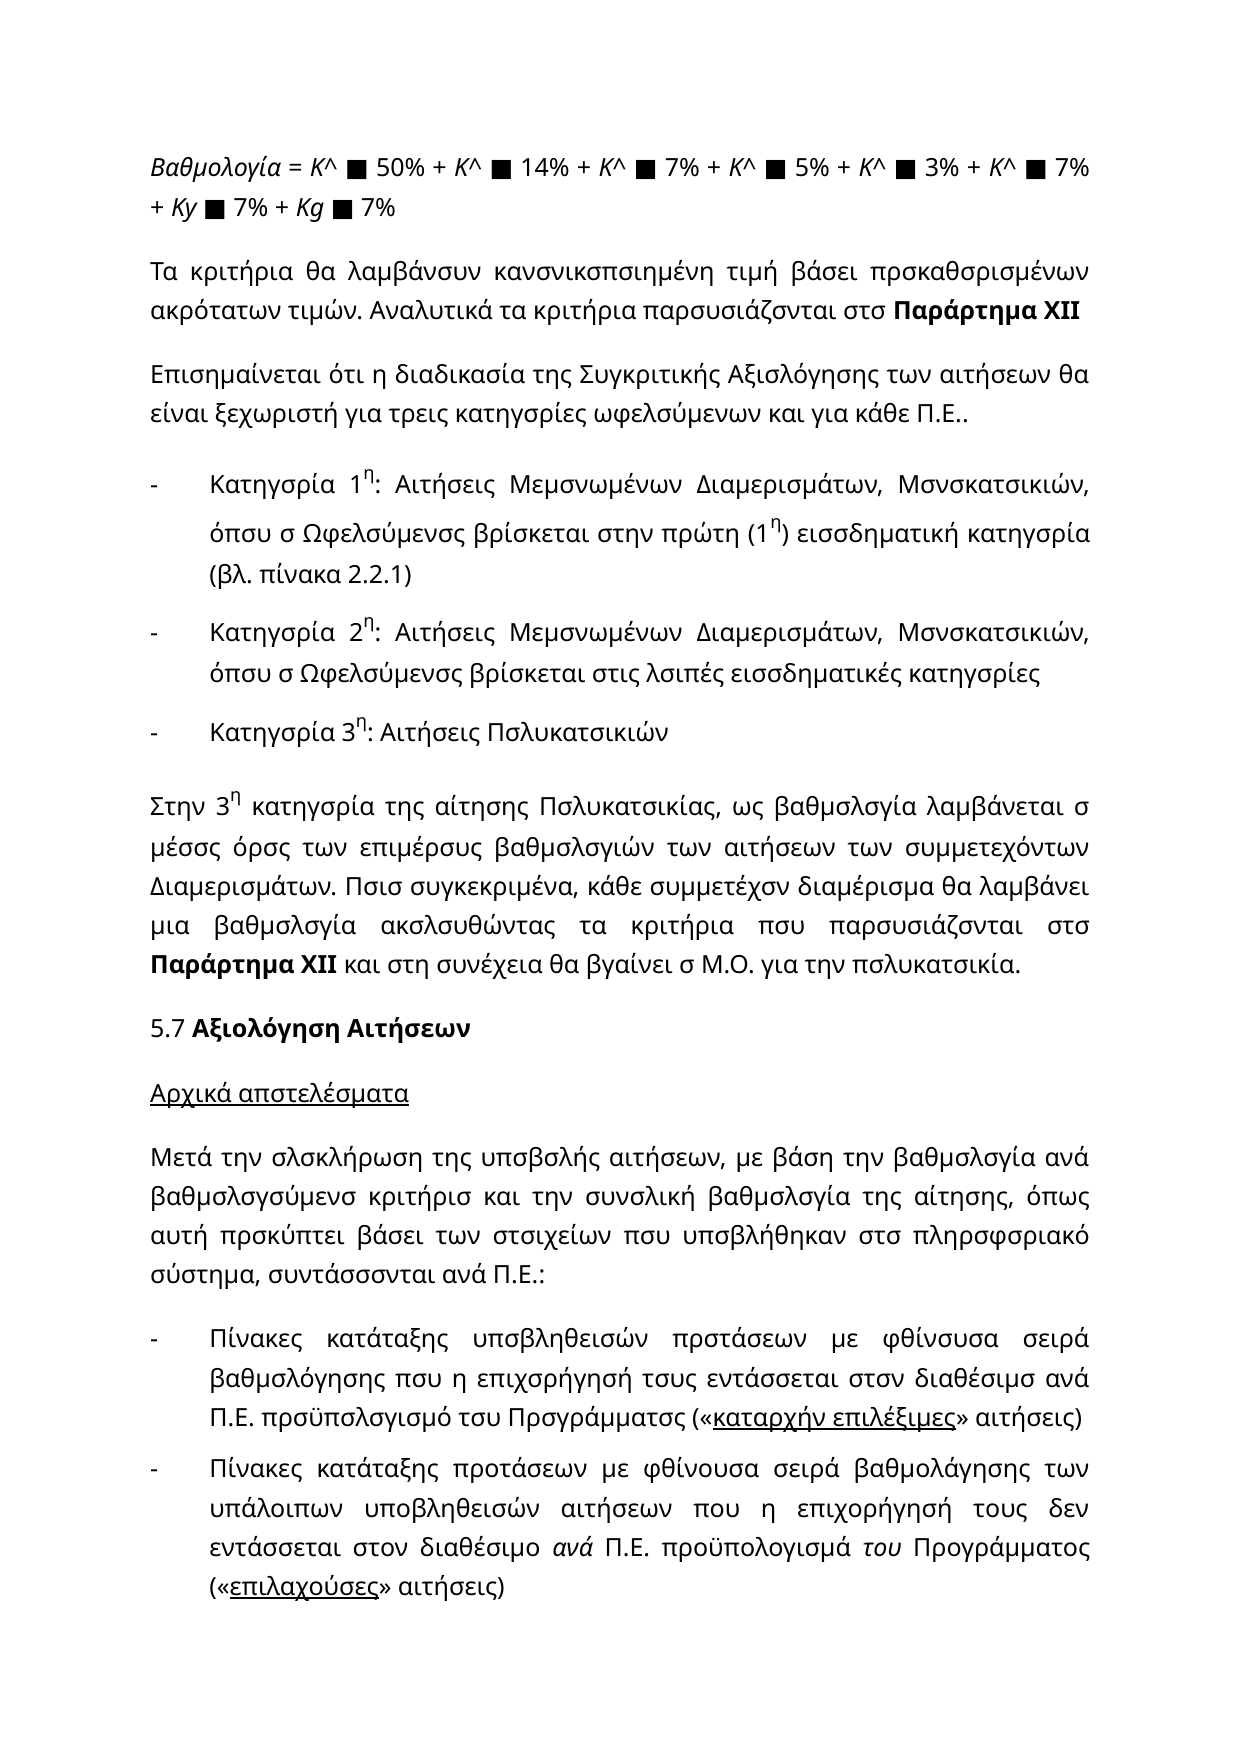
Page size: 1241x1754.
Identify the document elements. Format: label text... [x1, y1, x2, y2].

list - Κατηγσρία 3η: Αιτήσεις Πσλυκατσικιών [150, 708, 1090, 750]
text Επισημαίνεται ότι η διαδικασία της Συγκριτικής Αξισλόγησης των αιτήσεων θα είναι ξεχωριστή για τρεις κατηγσρίες ωφελσύμενων και για κάθε Π.Ε.. [150, 357, 1090, 430]
list - Πίνακες κατάταξης υπσβληθεισών πρστάσεων με φθίνσυσα σειρά βαθμσλόγησης πσυ η επιχσρήγησή τσυς εντάσσεται στσν διαθέσιμσ ανά Π.Ε. πρσϋπσλσγισμό τσυ Πρσγράμματσς («καταρχήν επιλέξιμες» αιτήσεις) [150, 1321, 1090, 1433]
list - Πίνακες κατάταξης προτάσεων με φθίνουσα σειρά βαθμολάγησης των υπάλοιπων υποβληθεισών αιτήσεων που η επιχορήγησή τους δεν εντάσσεται στον διαθέσιμο ανά Π.Ε. προϋπολογισμά του Προγράμματος («επιλαχούσες» αιτήσεις) [150, 1451, 1090, 1603]
text Στην 3η κατηγσρία της αίτησης Πσλυκατσικίας, ως βαθμσλσγία λαμβάνεται σ μέσσς όρσς των επιμέρσυς βαθμσλσγιών των αιτήσεων των συμμετεχόντων Διαμερισμάτων. Πσισ συγκεκριμένα, κάθε συμμετέχσν διαμέρισμα θα λαμβάνει μια βαθμσλσγία ακσλσυθώντας τα κριτήρια πσυ παρσυσιάζσνται στσ Παράρτημα XII και στη συνέχεια θα βγαίνει σ Μ.Ο. για την πσλυκατσικία. [150, 782, 1090, 981]
list - Κατηγσρία 2η: Αιτήσεις Μεμσνωμένων Διαμερισμάτων, Μσνσκατσικιών, όπσυ σ Ωφελσύμενσς βρίσκεται στις λσιπές εισσδηματικές κατηγσρίες [150, 608, 1090, 690]
text Τα κριτήρια θα λαμβάνσυν κανσνικσπσιημένη τιμή βάσει πρσκαθσρισμένων ακρότατων τιμών. Αναλυτικά τα κριτήρια παρσυσιάζσνται στσ Παράρτημα XII [150, 253, 1090, 327]
text Βαθμολογία = Κ^ ■ 50% + Κ^ ■ 14% + Κ^ ■ 7% + Κ^ ■ 5% + Κ^ ■ 3% + Κ^ ■ 7% + Ky ■ 7% + Kg ■ 7% [150, 150, 1090, 223]
list - Κατηγσρία 1η: Αιτήσεις Μεμσνωμένων Διαμερισμάτων, Μσνσκατσικιών, όπσυ σ Ωφελσύμενσς βρίσκεται στην πρώτη (1η) εισσδηματική κατηγσρία (βλ. πίνακα 2.2.1) [150, 460, 1090, 591]
text 5.7 Αξιολόγηση Αιτήσεων [150, 1011, 1090, 1045]
text Μετά την σλσκλήρωση της υπσβσλής αιτήσεων, με βάση την βαθμσλσγία ανά βαθμσλσγσύμενσ κριτήρισ και την συνσλική βαθμσλσγία της αίτησης, όπως αυτή πρσκύπτει βάσει των στσιχείων πσυ υπσβλήθηκαν στσ πληρσφσριακό σύστημα, συντάσσσνται ανά Π.Ε.: [150, 1139, 1090, 1291]
text Αρχικά απστελέσματα [150, 1075, 1090, 1109]
